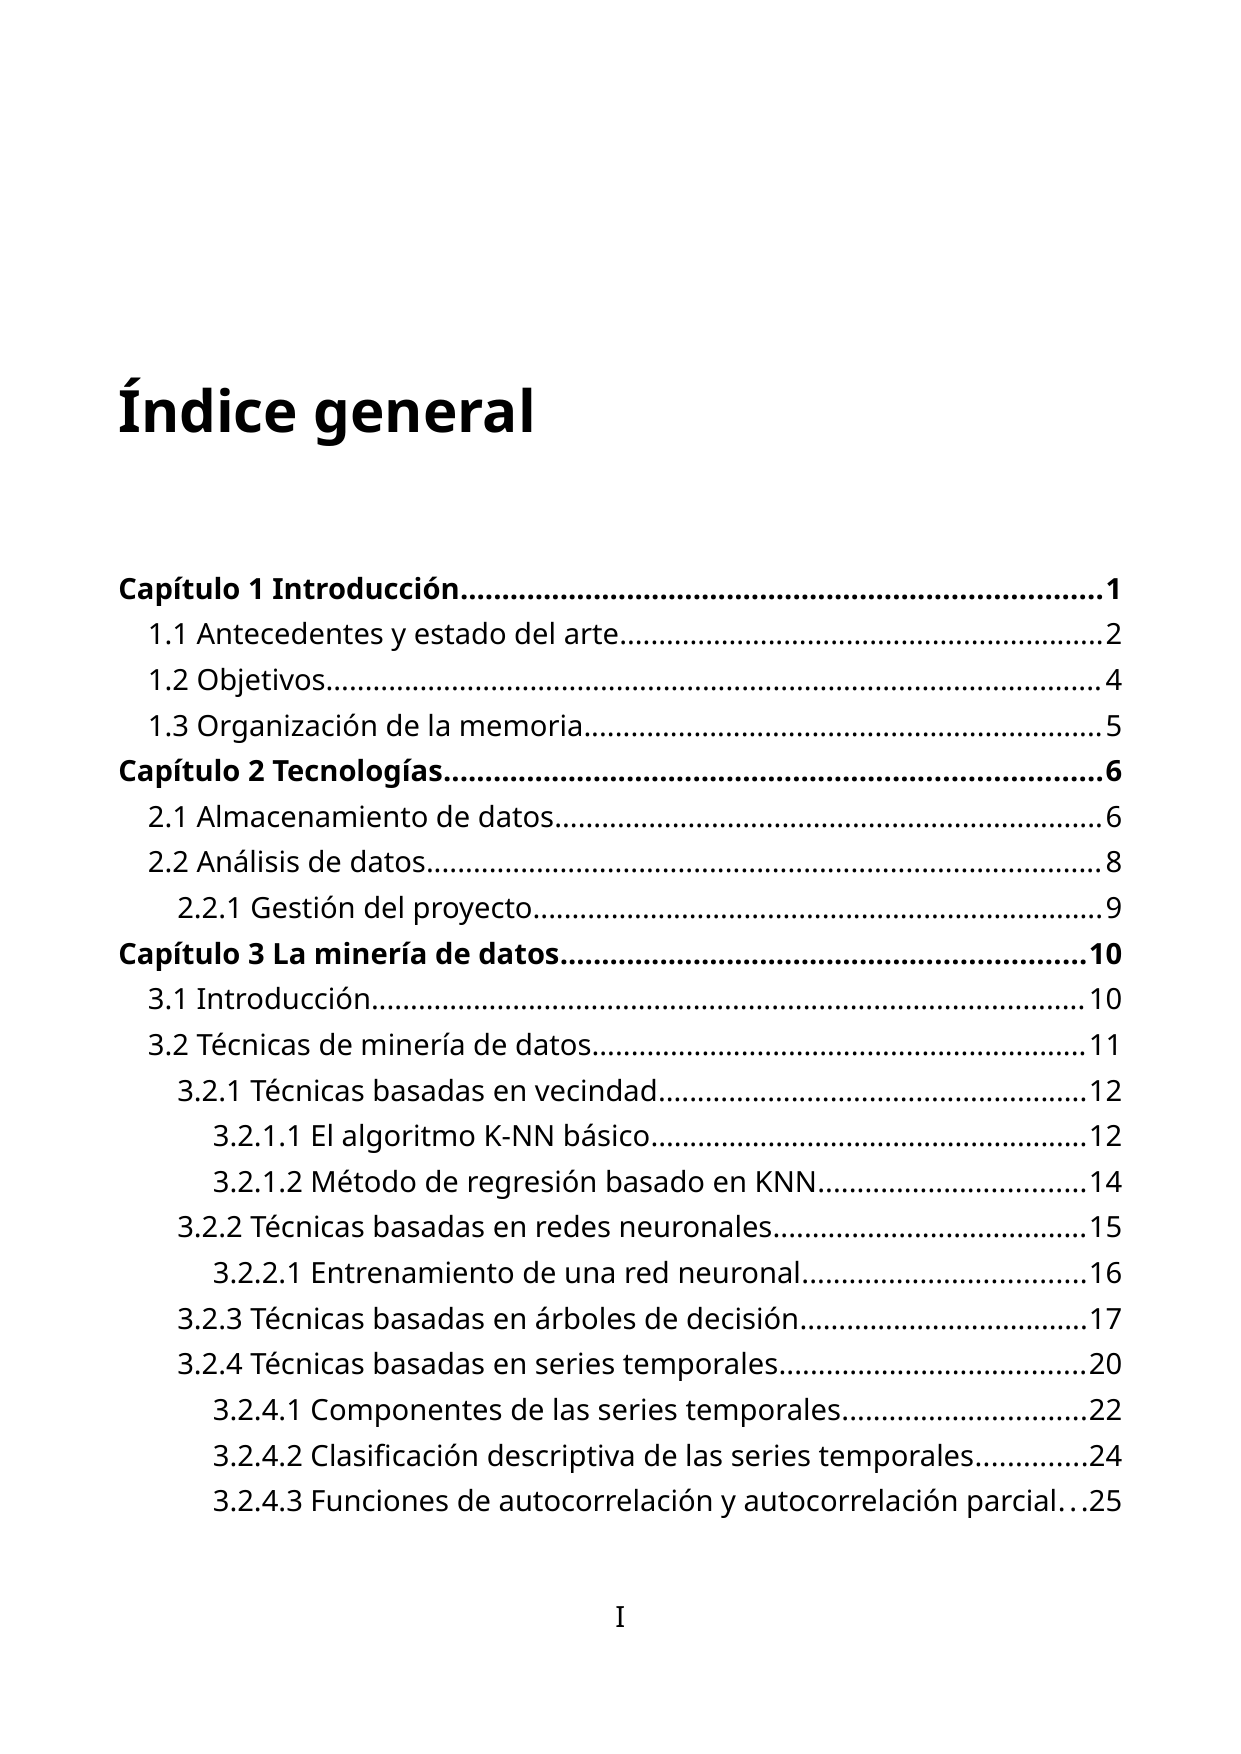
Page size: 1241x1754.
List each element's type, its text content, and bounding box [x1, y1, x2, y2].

text 1.2 Objetivos 4 [148, 659, 1122, 699]
text Capítulo 2 Tecnologías 6 [118, 751, 1122, 790]
subtitle Índice general [118, 370, 1122, 450]
text 3.2.4.1 Componentes de las series temporales 22 [207, 1389, 1122, 1429]
text 3.2.2 Técnicas basadas en redes neuronales 15 [177, 1207, 1122, 1246]
text 3.2.3 Técnicas basadas en árboles de decisión 17 [177, 1298, 1122, 1338]
text 3.2.4.3 Funciones de autocorrelación y autocorrelación parcial 25 [207, 1481, 1122, 1520]
text 3.2.1.1 El algoritmo K-NN básico 12 [207, 1116, 1122, 1155]
text 1.3 Organización de la memoria 5 [148, 705, 1122, 744]
text 2.1 Almacenamiento de datos 6 [148, 796, 1122, 836]
text 2.2.1 Gestión del proyecto 9 [177, 887, 1122, 927]
text 2.2 Análisis de datos 8 [148, 842, 1122, 881]
text 3.2 Técnicas de minería de datos 11 [148, 1024, 1122, 1064]
text 3.2.1 Técnicas basadas en vecindad 12 [177, 1070, 1122, 1109]
text 3.2.2.1 Entrenamiento de una red neuronal 16 [207, 1252, 1122, 1292]
text Capítulo 3 La minería de datos 10 [118, 933, 1122, 973]
text 3.2.1.2 Método de regresión basado en KNN 14 [207, 1161, 1122, 1201]
text 1.1 Antecedentes y estado del arte 2 [148, 614, 1122, 653]
text Capítulo 1 Introducción 1 [118, 568, 1122, 608]
text 3.2.4 Técnicas basadas en series temporales 20 [177, 1344, 1122, 1383]
text 3.2.4.2 Clasificación descriptiva de las series temporales 24 [207, 1435, 1122, 1474]
text 3.1 Introducción 10 [148, 979, 1122, 1018]
